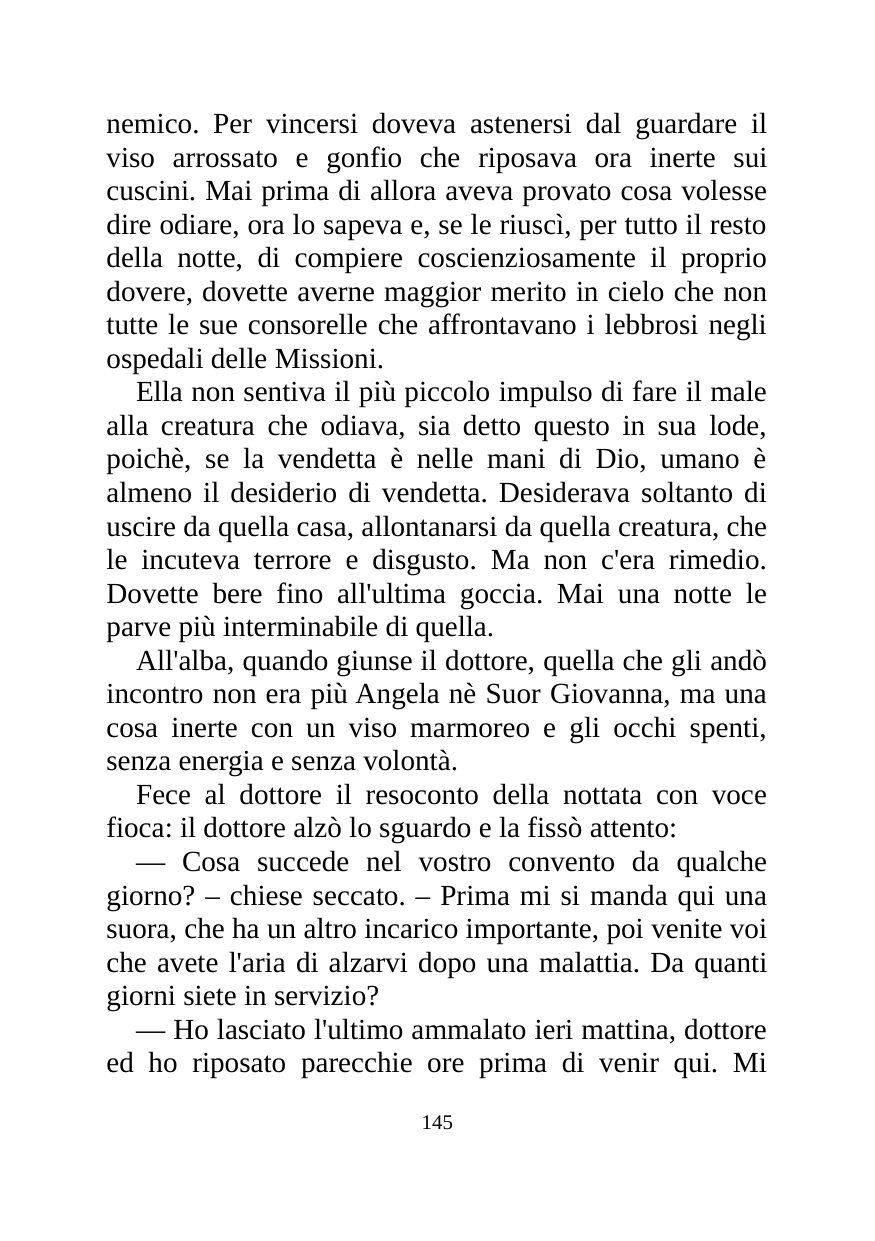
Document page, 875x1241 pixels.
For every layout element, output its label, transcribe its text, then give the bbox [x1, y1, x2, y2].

text Fece al dottore il resoconto della nottata con voce fioca: il dottore alzò lo sguardo e la fissò attento: [106, 777, 768, 844]
text — Cosa succede nel vostro convento da qualche giorno? – chiese seccato. – Prima mi si manda qui una suora, che ha un altro incarico importante, poi venite voi che avete l'aria di alzarvi dopo una malattia. Da quanti giorni siete in servizio? [106, 844, 768, 1012]
text nemico. Per vincersi doveva astenersi dal guardare il viso arrossato e gonfio che riposava ora inerte sui cuscini. Mai prima di allora aveva provato cosa volesse dire odiare, ora lo sapeva e, se le riuscì, per tutto il resto della notte, di compiere coscienziosamente il proprio dovere, dovette averne maggior merito in cielo che non tutte le sue consorelle che affrontavano i lebbrosi negli ospedali delle Missioni. [106, 106, 768, 374]
text — Ho lasciato l'ultimo ammalato ieri mattina, dottore ed ho riposato parecchie ore prima di venir qui. Mi [106, 1012, 768, 1079]
text All'alba, quando giunse il dottore, quella che gli andò incontro non era più Angela nè Suor Giovanna, ma una cosa inerte con un viso marmoreo e gli occhi spenti, senza energia e senza volontà. [106, 643, 768, 777]
text Ella non sentiva il più piccolo impulso di fare il male alla creatura che odiava, sia detto questo in sua lode, poichè, se la vendetta è nelle mani di Dio, umano è almeno il desiderio di vendetta. Desiderava soltanto di uscire da quella casa, allontanarsi da quella creatura, che le incuteva terrore e disgusto. Ma non c'era rimedio. Dovette bere fino all'ultima goccia. Mai una notte le parve più interminabile di quella. [106, 374, 768, 643]
